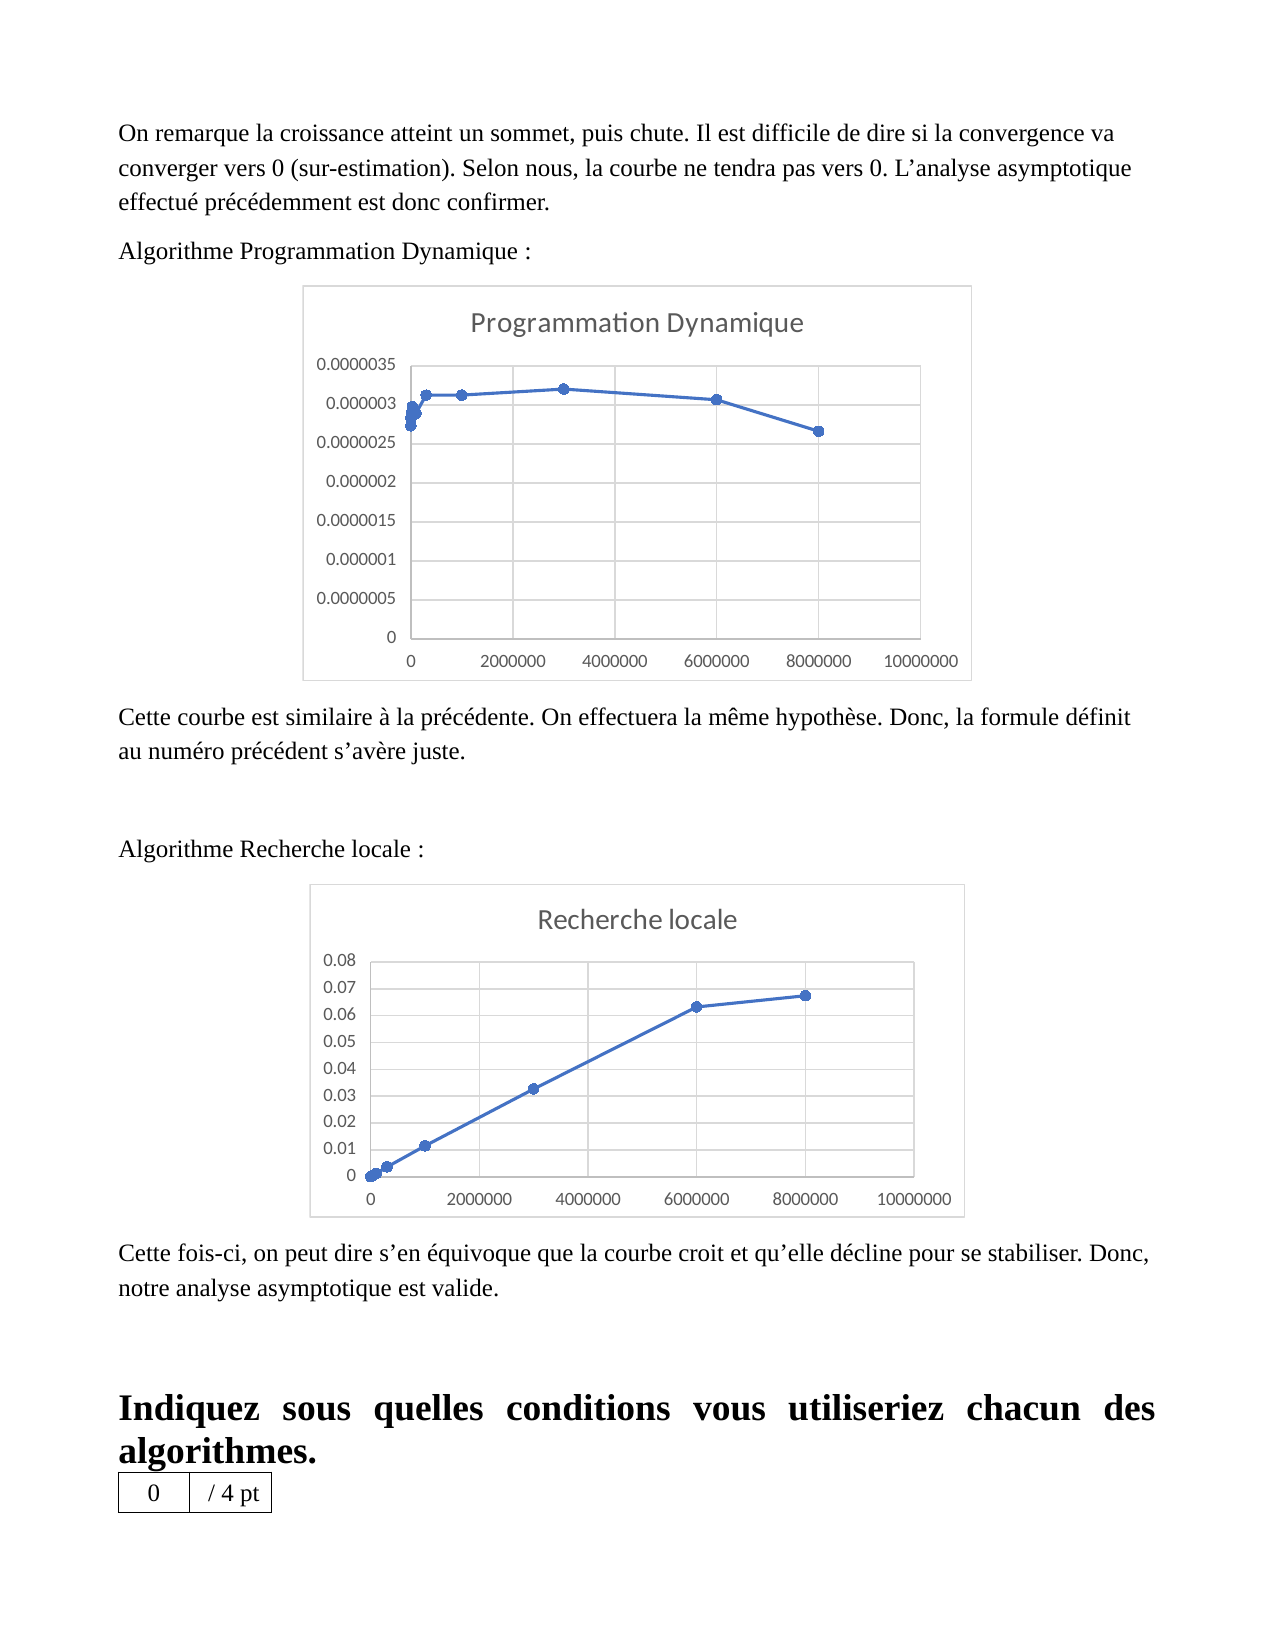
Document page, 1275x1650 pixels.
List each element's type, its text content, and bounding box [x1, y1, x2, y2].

text On remarque la croissance atteint un sommet, puis chute. Il est difficile de dire si la convergence va converger vers 0 (sur-estimation). Selon nous, la courbe ne tendra pas vers 0. L’analyse asymptotique effectué précédemment est donc confirmer. [118, 118, 1157, 216]
table_header / 4 pt [190, 1473, 271, 1512]
text Cette fois-ci, on peut dire s’en équivoque que la courbe croit et qu’elle décline pour se stabiliser. Donc, notre analyse asymptotique est valide. [118, 1238, 1157, 1301]
text Cette courbe est similaire à la précédente. On effectuera la même hypothèse. Donc, la formule définit au numéro précédent s’avère juste. [118, 702, 1157, 765]
table_header 0 [119, 1473, 189, 1512]
text Algorithme Recherche locale : [118, 834, 1157, 863]
subtitle Indiquez sous quelles conditions vous utiliseriez chacun des algorithmes. [118, 1385, 1157, 1472]
text Algorithme Programmation Dynamique : [118, 236, 1157, 265]
